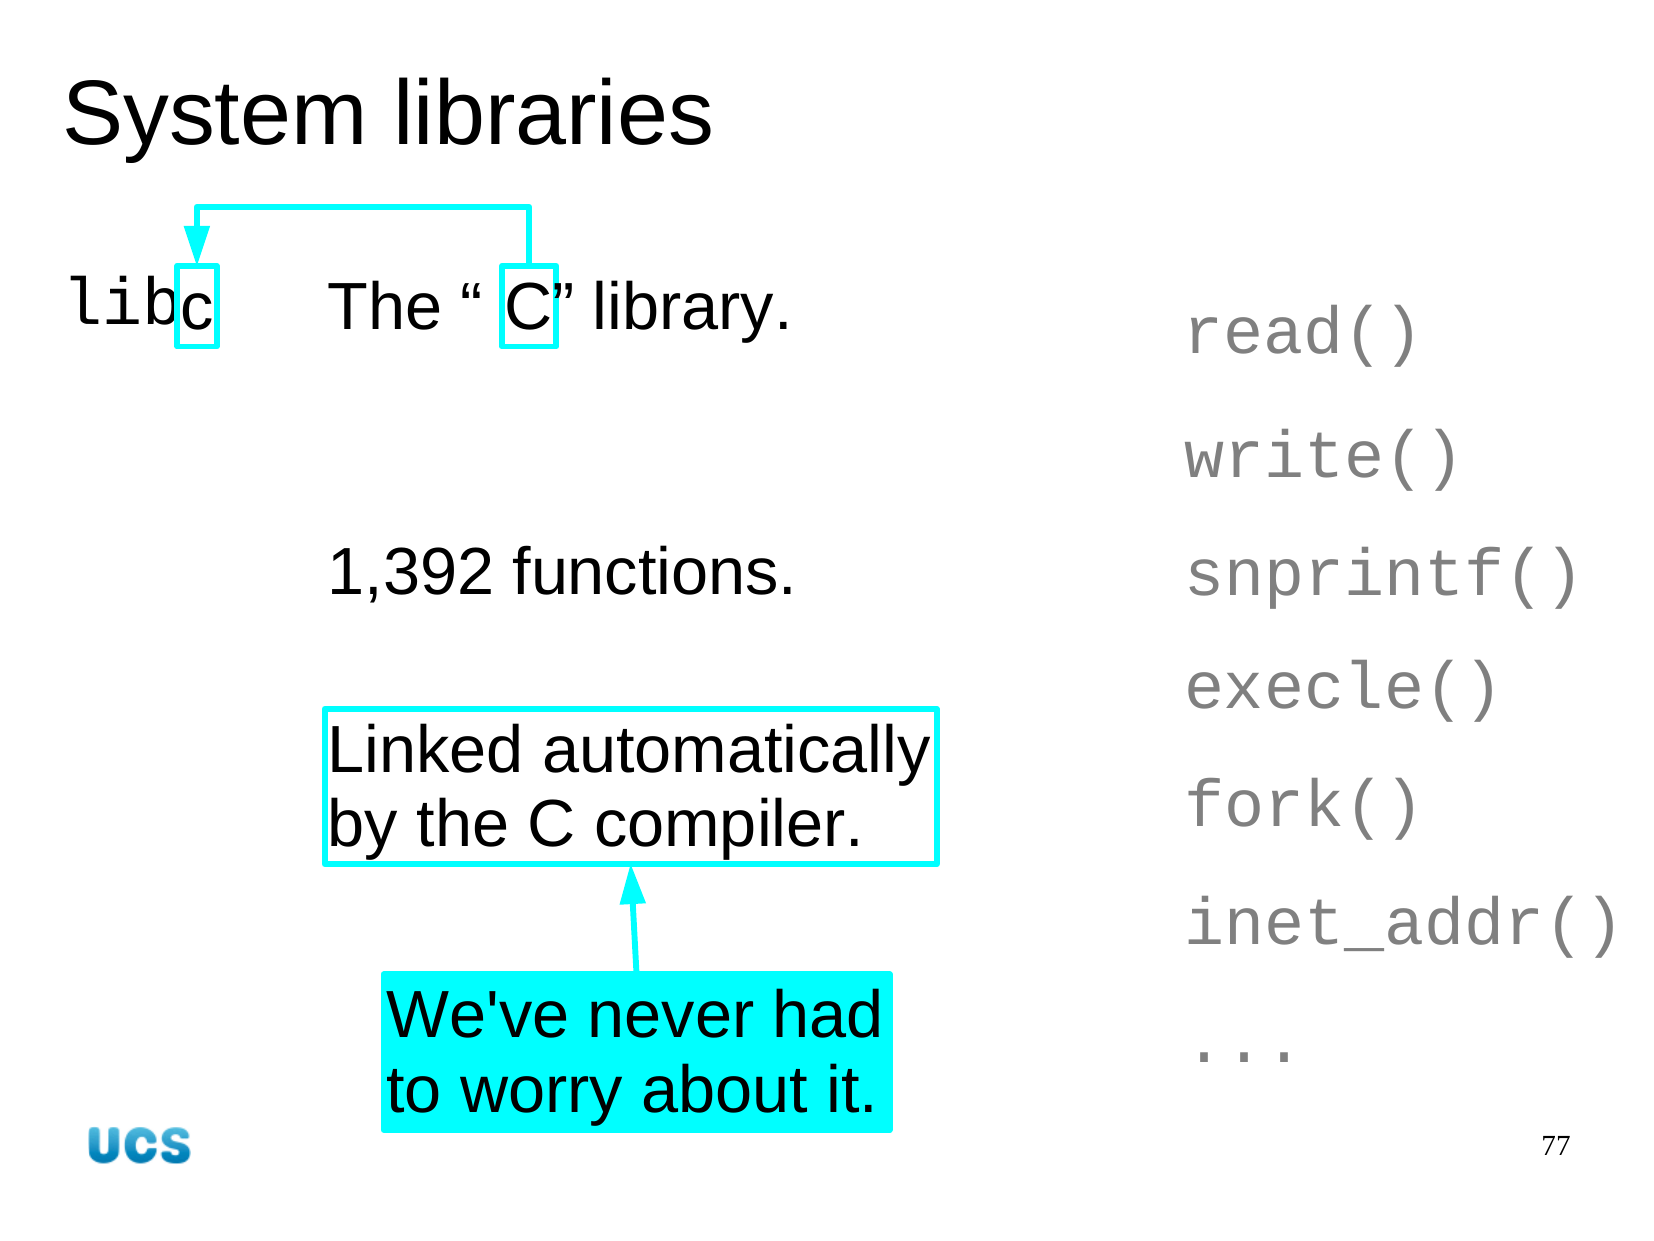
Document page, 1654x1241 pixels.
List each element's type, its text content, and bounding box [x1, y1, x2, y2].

text_box C [502, 265, 549, 347]
text_box snprintf() [1181, 537, 1588, 619]
text_box inet_addr() [1181, 885, 1628, 968]
text_box lib [59, 265, 174, 348]
picture [88, 1126, 191, 1165]
text_box read() [1181, 295, 1428, 377]
text_box execle() [1181, 649, 1508, 732]
text_box The “ [324, 265, 487, 347]
text_box 1,392 functions. [324, 531, 804, 613]
text_box We've never had to worry about it. [383, 974, 890, 1130]
text_box Linked automatically by the C compiler. [324, 708, 937, 865]
text_box fork() [1181, 767, 1428, 850]
text_box ” library. [549, 265, 797, 347]
text_box ... [1181, 1003, 1308, 1086]
text_box write() [1181, 419, 1468, 501]
text_box System libraries [59, 59, 719, 168]
text_box c [177, 265, 217, 347]
